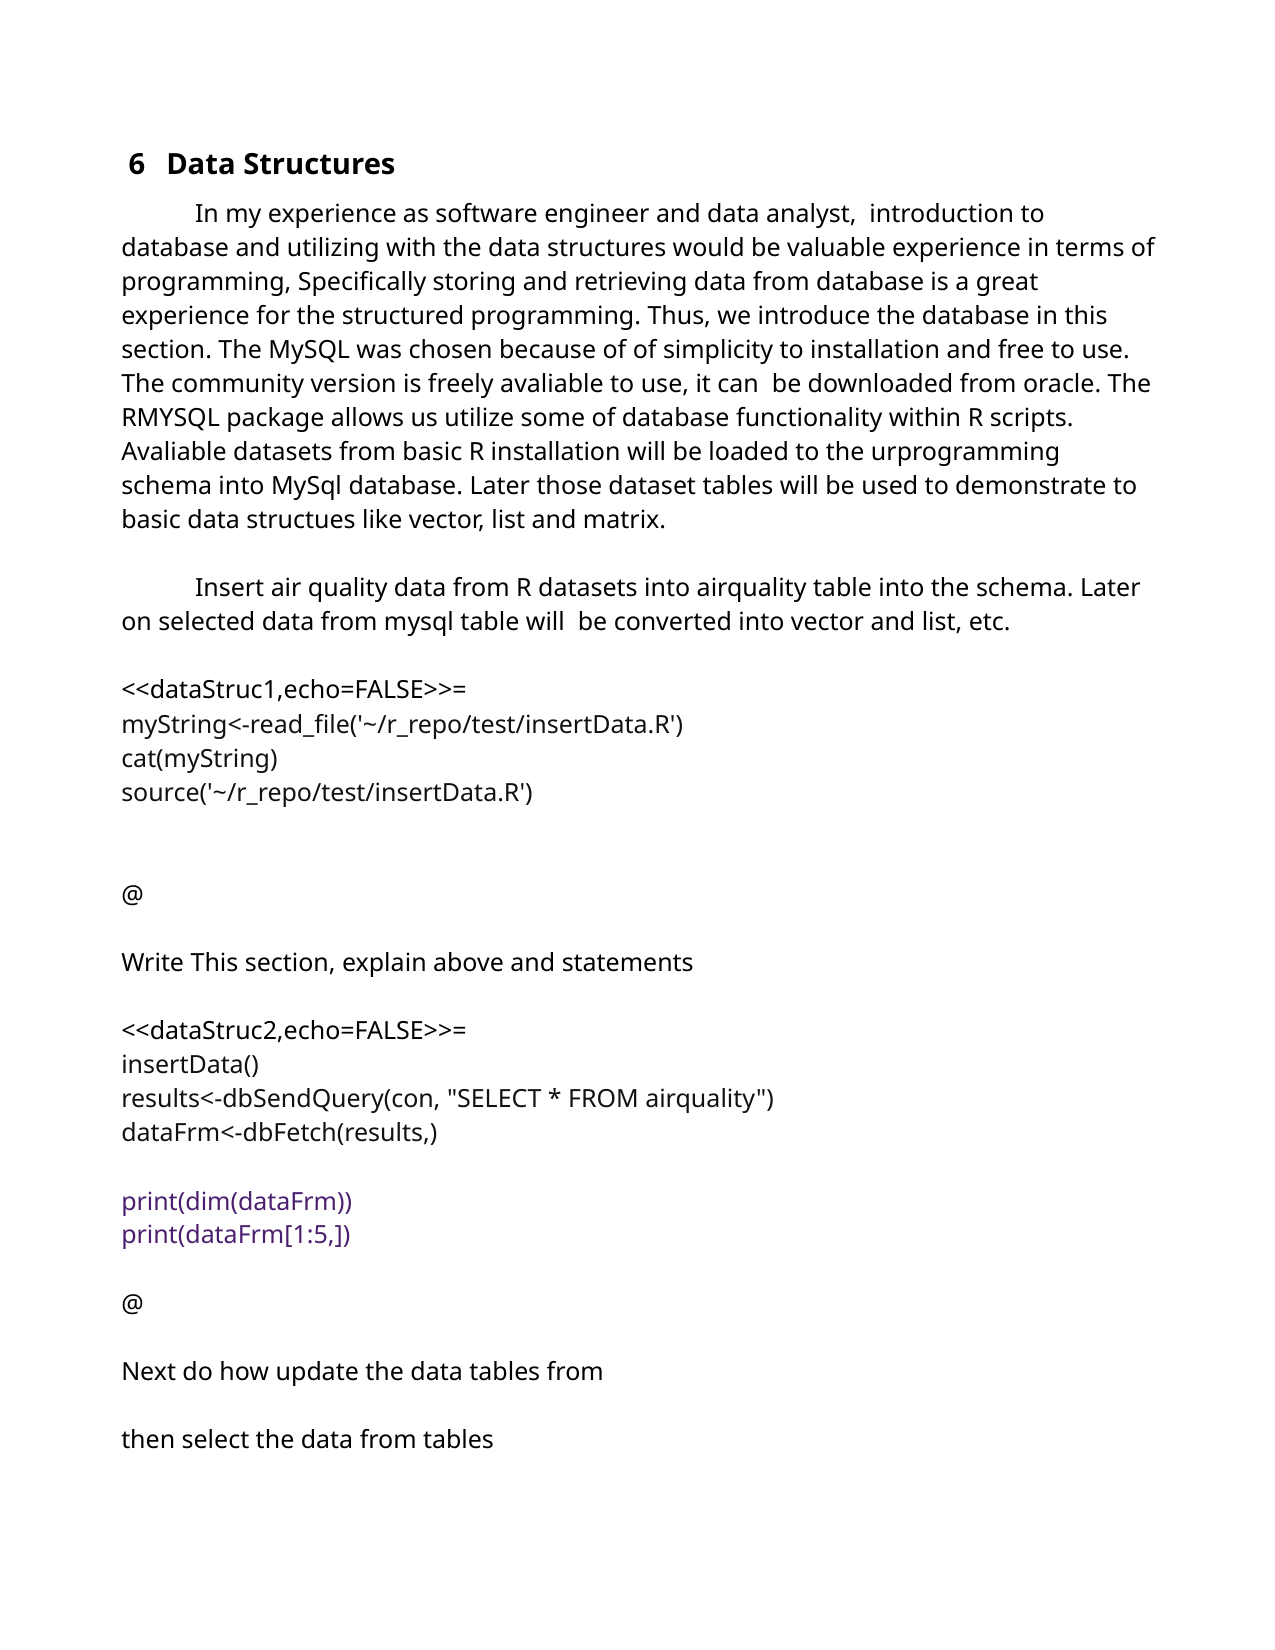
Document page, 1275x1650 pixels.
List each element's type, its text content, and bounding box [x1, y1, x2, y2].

text source('~/r_repo/test/insertData.R') [121, 774, 1158, 808]
text myString<-read_file('~/r_repo/test/insertData.R') [121, 706, 1158, 740]
text print(dataFrm[1:5,]) [121, 1217, 1158, 1251]
text Next do how update the data tables from [121, 1353, 1158, 1387]
text insertData() [121, 1047, 1158, 1081]
text results<-dbSendQuery(con, "SELECT * FROM airquality") [121, 1081, 1158, 1115]
text cat(myString) [121, 740, 1158, 774]
text @ [121, 877, 1158, 911]
text @ [121, 1285, 1158, 1319]
text then select the data from tables [121, 1422, 1158, 1456]
text dataFrm<-dbFetch(results,) [121, 1115, 1158, 1149]
text In my experience as software engineer and data analyst, introduction to database and utilizing with the data structures would be valuable experience in terms of programming, Specifically storing and retrieving data from database is a great experience for the structured programming. Thus, we introduce the database in this section. The MySQL was chosen because of of simplicity to installation and free to use. The community version is freely avaliable to use, it can be downloaded from oracle. The RMYSQL package allows us utilize some of database functionality within R scripts. Avaliable datasets from basic R installation will be loaded to the urprogramming schema into MySql database. Later those dataset tables will be used to demonstrate to basic data structues like vector, list and matrix. [121, 195, 1158, 536]
subtitle Data Structures [121, 143, 1158, 183]
text print(dim(dataFrm)) [121, 1183, 1158, 1217]
text <<dataStruc2,echo=FALSE>>= [121, 1013, 1158, 1047]
text <<dataStruc1,echo=FALSE>>= [121, 672, 1158, 706]
text Write This section, explain above and statements [121, 945, 1158, 979]
text Insert air quality data from R datasets into airquality table into the schema. Later on selected data from mysql table will be converted into vector and list, etc. [121, 570, 1158, 638]
